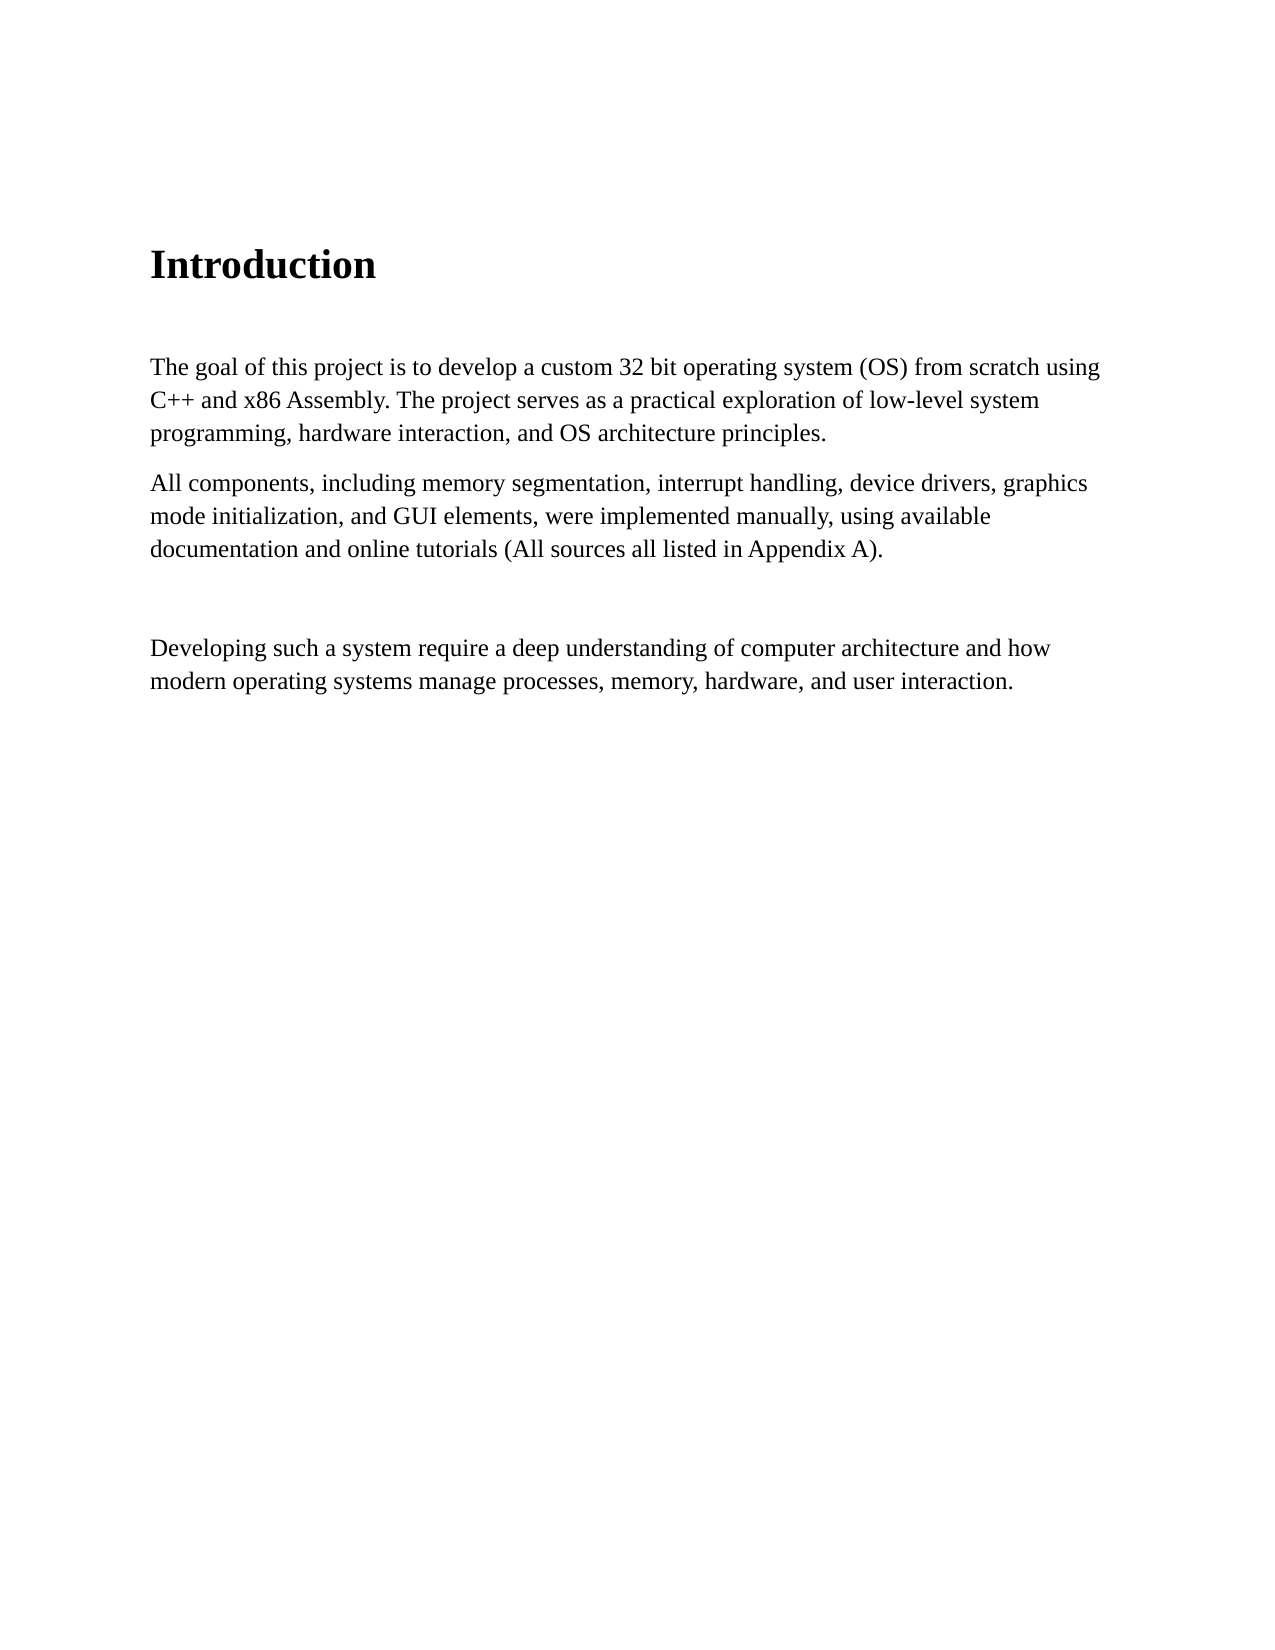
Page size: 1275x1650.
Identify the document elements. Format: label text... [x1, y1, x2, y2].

text Developing such a system require a deep understanding of computer architecture and how modern operating systems manage processes, memory, hardware, and user interaction. [150, 633, 1125, 695]
text All components, including memory segmentation, interrupt handling, device drivers, graphics mode initialization, and GUI elements, were implemented manually, using available documentation and online tutorials (All sources all listed in Appendix A). [150, 468, 1125, 563]
subtitle Introduction [150, 239, 1125, 287]
text The goal of this project is to develop a custom 32 bit operating system (OS) from scratch using C++ and x86 Assembly. The project serves as a practical exploration of low-level system programming, hardware interaction, and OS architecture principles. [150, 352, 1125, 447]
